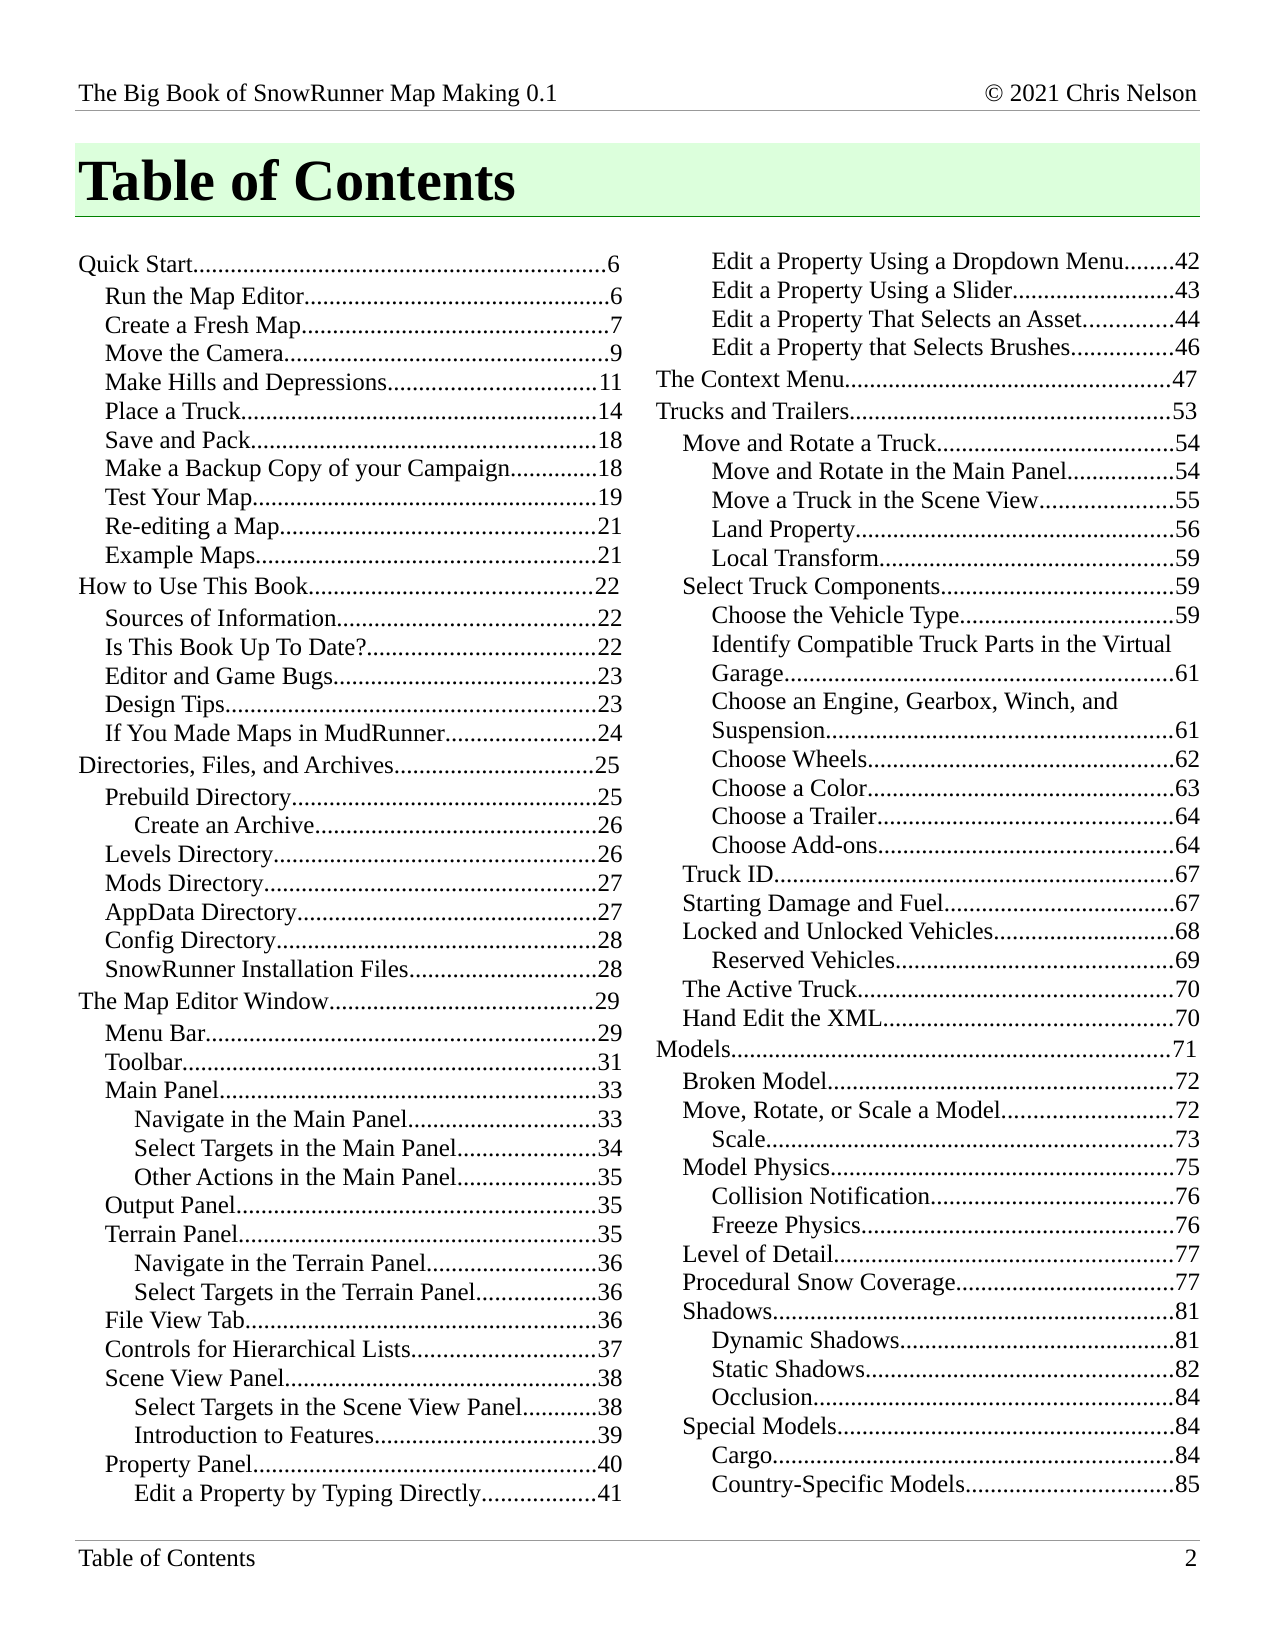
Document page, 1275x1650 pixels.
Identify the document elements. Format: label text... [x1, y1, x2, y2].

text Dynamic Shadows 81 [711, 1325, 1200, 1354]
text Move, Rotate, or Scale a Model 72 [682, 1095, 1200, 1124]
text Edit a Property by Typing Directly 41 [134, 1478, 622, 1507]
text Collision Notification 76 [711, 1181, 1200, 1210]
text The Context Menu 47 [652, 361, 1200, 396]
text The Map Editor Window 29 [75, 983, 622, 1018]
text Place a Truck 14 [104, 396, 622, 425]
text Choose a Color 63 [711, 773, 1200, 801]
text Create an Archive 26 [134, 811, 622, 839]
text Choose Add-ons 64 [711, 830, 1200, 859]
text Edit a Property Using a Slider 43 [711, 275, 1200, 304]
text Mods Directory 27 [104, 868, 622, 897]
text Scale 73 [711, 1124, 1200, 1152]
text Trucks and Trailers 53 [652, 396, 1200, 428]
text Create a Fresh Map 7 [104, 310, 622, 338]
text Make Hills and Depressions 11 [104, 367, 622, 396]
text Run the Map Editor 6 [104, 281, 622, 310]
text Model Physics 75 [682, 1152, 1200, 1181]
text Procedural Snow Coverage 77 [682, 1267, 1200, 1296]
text Hand Edit the XML 70 [682, 1003, 1200, 1031]
text Select Truck Components 59 [682, 571, 1200, 600]
text Levels Directory 26 [104, 839, 622, 868]
text Country-Specific Models 85 [711, 1469, 1200, 1497]
text Move a Truck in the Scene View 55 [711, 485, 1200, 514]
text Controls for Hierarchical Lists 37 [104, 1334, 622, 1363]
text Make a Backup Copy of your Campaign 18 [104, 453, 622, 482]
subtitle Table of Contents [75, 143, 1200, 216]
text Identify Compatible Truck Parts in the Virtual Garage 61 [711, 629, 1200, 686]
text Is This Book Up To Date? 22 [104, 632, 622, 661]
text Test Your Map 19 [104, 482, 622, 511]
text Starting Damage and Fuel 67 [682, 888, 1200, 916]
text Directories, Files, and Archives 25 [75, 747, 622, 782]
text Quick Start 6 [75, 246, 622, 281]
text Freeze Physics 76 [711, 1210, 1200, 1239]
text Truck ID 67 [682, 859, 1200, 888]
text Edit a Property that Selects Brushes 46 [711, 332, 1200, 361]
text Land Property 56 [711, 514, 1200, 543]
text Terrain Panel 35 [104, 1219, 622, 1248]
text Save and Pack 18 [104, 425, 622, 453]
text Output Panel 35 [104, 1190, 622, 1219]
text How to Use This Book 22 [75, 568, 622, 603]
text Navigate in the Terrain Panel 36 [134, 1248, 622, 1277]
text Config Directory 28 [104, 926, 622, 954]
text Prebuild Directory 25 [104, 782, 622, 811]
text Broken Model 72 [682, 1066, 1200, 1095]
text Choose the Vehicle Type 59 [711, 600, 1200, 629]
text Level of Detail 77 [682, 1239, 1200, 1267]
text Other Actions in the Main Panel 35 [134, 1162, 622, 1190]
text File View Tab 36 [104, 1305, 622, 1334]
text Main Panel 33 [104, 1075, 622, 1104]
text Models 71 [652, 1031, 1200, 1066]
text Select Targets in the Main Panel 34 [134, 1133, 622, 1162]
text Locked and Unlocked Vehicles 68 [682, 916, 1200, 945]
text Scene View Panel 38 [104, 1363, 622, 1392]
text AppData Directory 27 [104, 897, 622, 926]
text Move and Rotate in the Main Panel 54 [711, 456, 1200, 485]
text Re-editing a Map 21 [104, 511, 622, 540]
text Special Models 84 [682, 1411, 1200, 1440]
text Reserved Vehicles 69 [711, 945, 1200, 974]
text Property Panel 40 [104, 1449, 622, 1478]
text Shadows 81 [682, 1296, 1200, 1325]
text Choose Wheels 62 [711, 744, 1200, 773]
text If You Made Maps in MudRunner 24 [104, 718, 622, 747]
text Navigate in the Main Panel 33 [134, 1104, 622, 1133]
text Move and Rotate a Truck 54 [682, 428, 1200, 456]
text Editor and Game Bugs 23 [104, 661, 622, 689]
text Choose a Trailer 64 [711, 801, 1200, 830]
text Design Tips 23 [104, 689, 622, 718]
text Cargo 84 [711, 1440, 1200, 1469]
text Edit a Property Using a Dropdown Menu 42 [711, 246, 1200, 275]
text Introduction to Features 39 [134, 1420, 622, 1449]
text Select Targets in the Terrain Panel 36 [134, 1277, 622, 1305]
text Static Shadows 82 [711, 1354, 1200, 1382]
text Sources of Information 22 [104, 603, 622, 632]
text Move the Camera 9 [104, 338, 622, 367]
text Menu Bar 29 [104, 1018, 622, 1047]
text Example Maps 21 [104, 540, 622, 568]
text Choose an Engine, Gearbox, Winch, and Suspension 61 [711, 686, 1200, 744]
text Occlusion 84 [711, 1382, 1200, 1411]
text The Active Truck 70 [682, 974, 1200, 1003]
text SnowRunner Installation Files 28 [104, 954, 622, 983]
text Toolbar 31 [104, 1047, 622, 1075]
text Edit a Property That Selects an Asset 44 [711, 304, 1200, 332]
text Local Transform 59 [711, 543, 1200, 571]
text Select Targets in the Scene View Panel 38 [134, 1392, 622, 1420]
